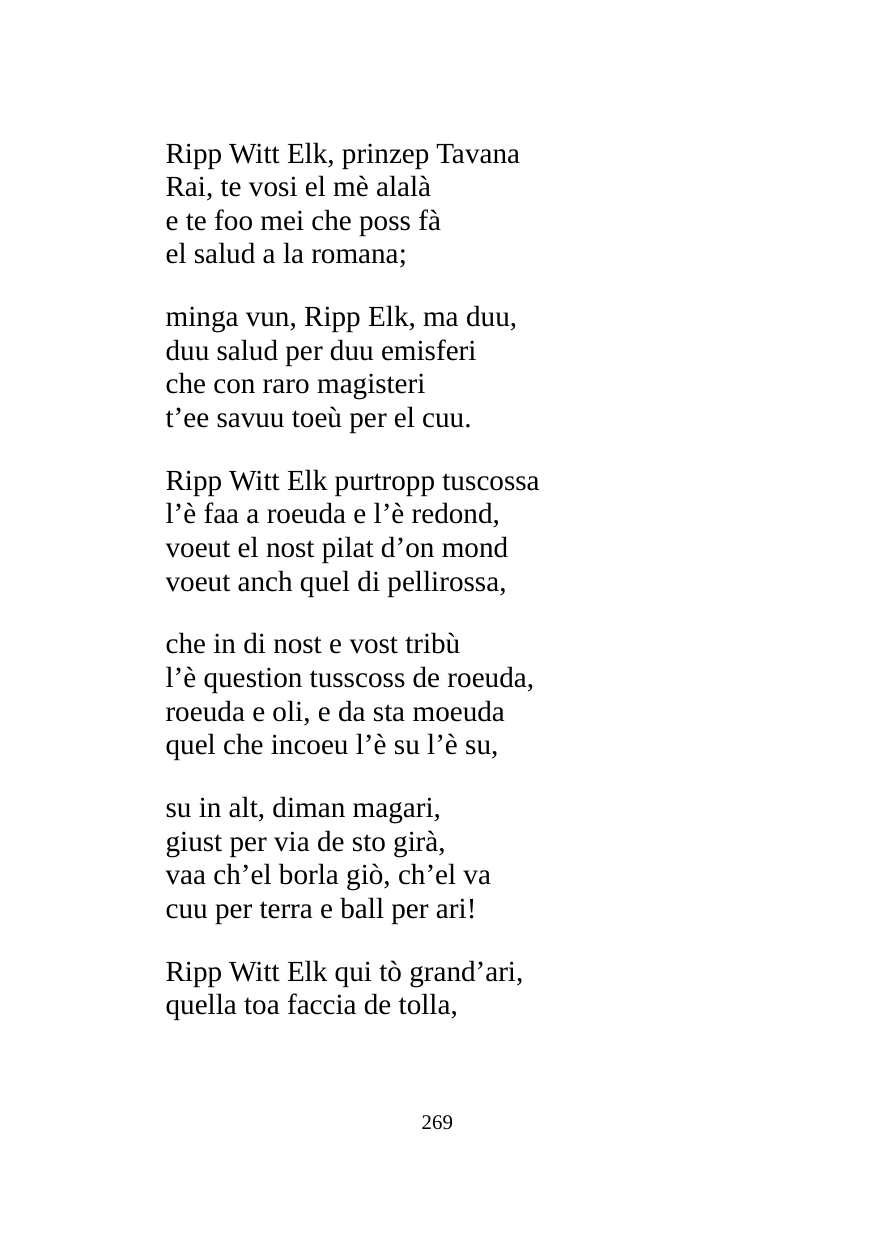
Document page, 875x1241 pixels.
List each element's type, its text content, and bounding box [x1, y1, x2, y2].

text su in alt, diman magari, giust per via de sto girà, vaa ch’el borla giò, ch’el va cuu per terra e ball per ari! [165, 790, 768, 924]
text Ripp Witt Elk, prinzep Tavana Rai, te vosi el mè alalà e te foo mei che poss fà el salud a la romana; [165, 136, 768, 270]
text Ripp Witt Elk qui tò grand’ari, quella toa faccia de tolla, [165, 954, 768, 1021]
text Ripp Witt Elk purtropp tuscossa l’è faa a roeuda e l’è redond, voeut el nost pilat d’on mond voeut anch quel di pellirossa, [165, 463, 768, 597]
text che in di nost e vost tribù l’è question tusscoss de roeuda, roeuda e oli, e da sta moeuda quel che incoeu l’è su l’è su, [165, 627, 768, 761]
text minga vun, Ripp Elk, ma duu, duu salud per duu emisferi che con raro magisteri t’ee savuu toeù per el cuu. [165, 299, 768, 433]
